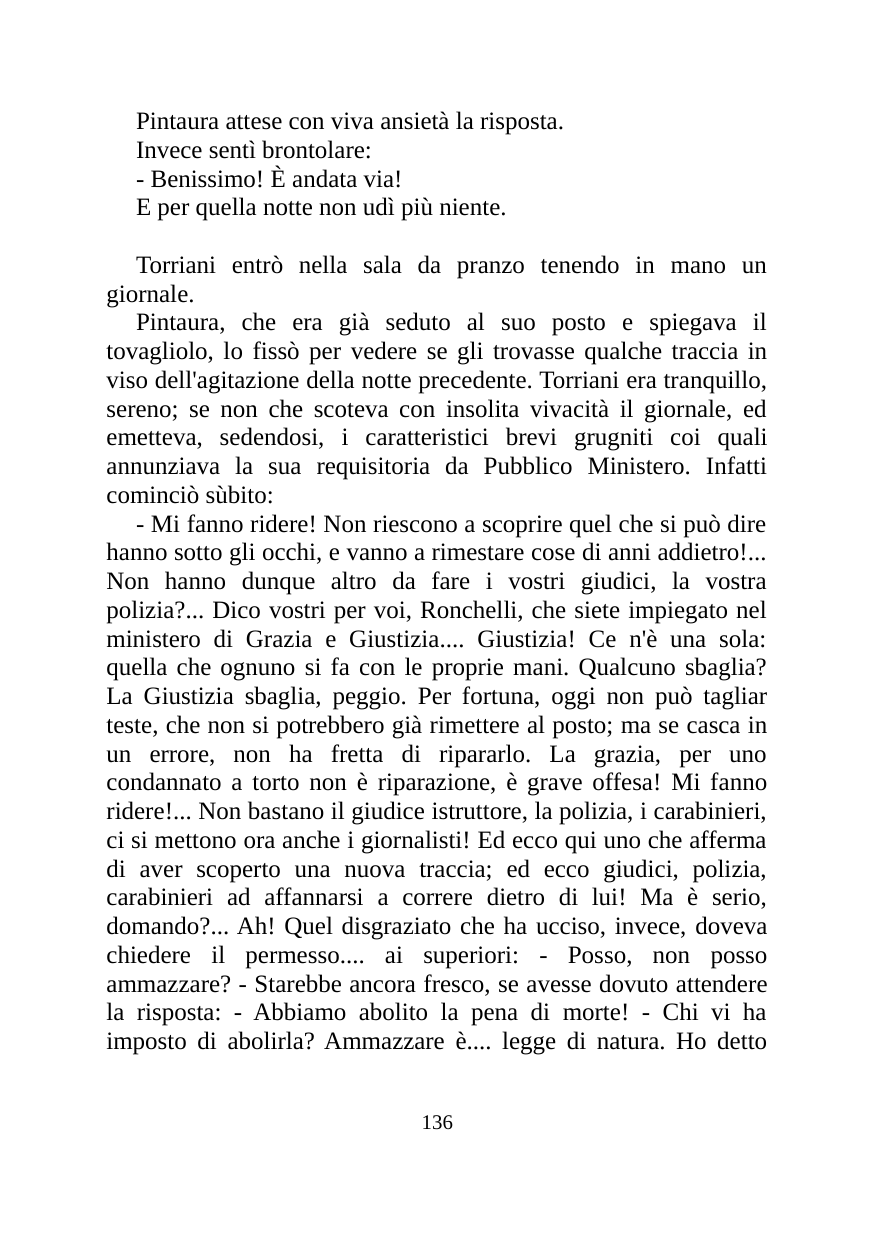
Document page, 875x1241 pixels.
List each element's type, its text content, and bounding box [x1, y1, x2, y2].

text - Mi fanno ridere! Non riescono a scoprire quel che si può dire hanno sotto gli occhi, e vanno a rimestare cose di anni addietro!... Non hanno dunque altro da fare i vostri giudici, la vostra polizia?... Dico vostri per voi, Ronchelli, che siete impiegato nel ministero di Grazia e Giustizia.... Giustizia! Ce n'è una sola: quella che ognuno si fa con le proprie mani. Qualcuno sbaglia? La Giustizia sbaglia, peggio. Per fortuna, oggi non può tagliar teste, che non si potrebbero già rimettere al posto; ma se casca in un errore, non ha fretta di ripararlo. La grazia, per uno condannato a torto non è riparazione, è grave offesa! Mi fanno ridere!... Non bastano il giudice istruttore, la polizia, i carabinieri, ci si mettono ora anche i giornalisti! Ed ecco qui uno che afferma di aver scoperto una nuova traccia; ed ecco giudici, polizia, carabinieri ad affannarsi a correre dietro di lui! Ma è serio, domando?... Ah! Quel disgraziato che ha ucciso, invece, doveva chiedere il permesso.... ai superiori: - Posso, non posso ammazzare? - Starebbe ancora fresco, se avesse dovuto attendere la risposta: - Abbiamo abolito la pena di morte! - Chi vi ha imposto di abolirla? Ammazzare è.... legge di natura. Ho detto [106, 509, 768, 1055]
text - Benissimo! È andata via! [106, 164, 768, 192]
text Invece sentì brontolare: [106, 135, 768, 164]
text E per quella notte non udì più niente. [106, 192, 768, 221]
text Pintaura attese con viva ansietà la risposta. [106, 106, 768, 135]
text Pintaura, che era già seduto al suo posto e spiegava il tovagliolo, lo fissò per vedere se gli trovasse qualche traccia in viso dell'agitazione della notte precedente. Torriani era tranquillo, sereno; se non che scoteva con insolita vivacità il giornale, ed emetteva, sedendosi, i caratteristici brevi grugniti coi quali annunziava la sua requisitoria da Pubblico Ministero. Infatti cominciò sùbito: [106, 307, 768, 509]
text Torriani entrò nella sala da pranzo tenendo in mano un giornale. [106, 250, 768, 307]
